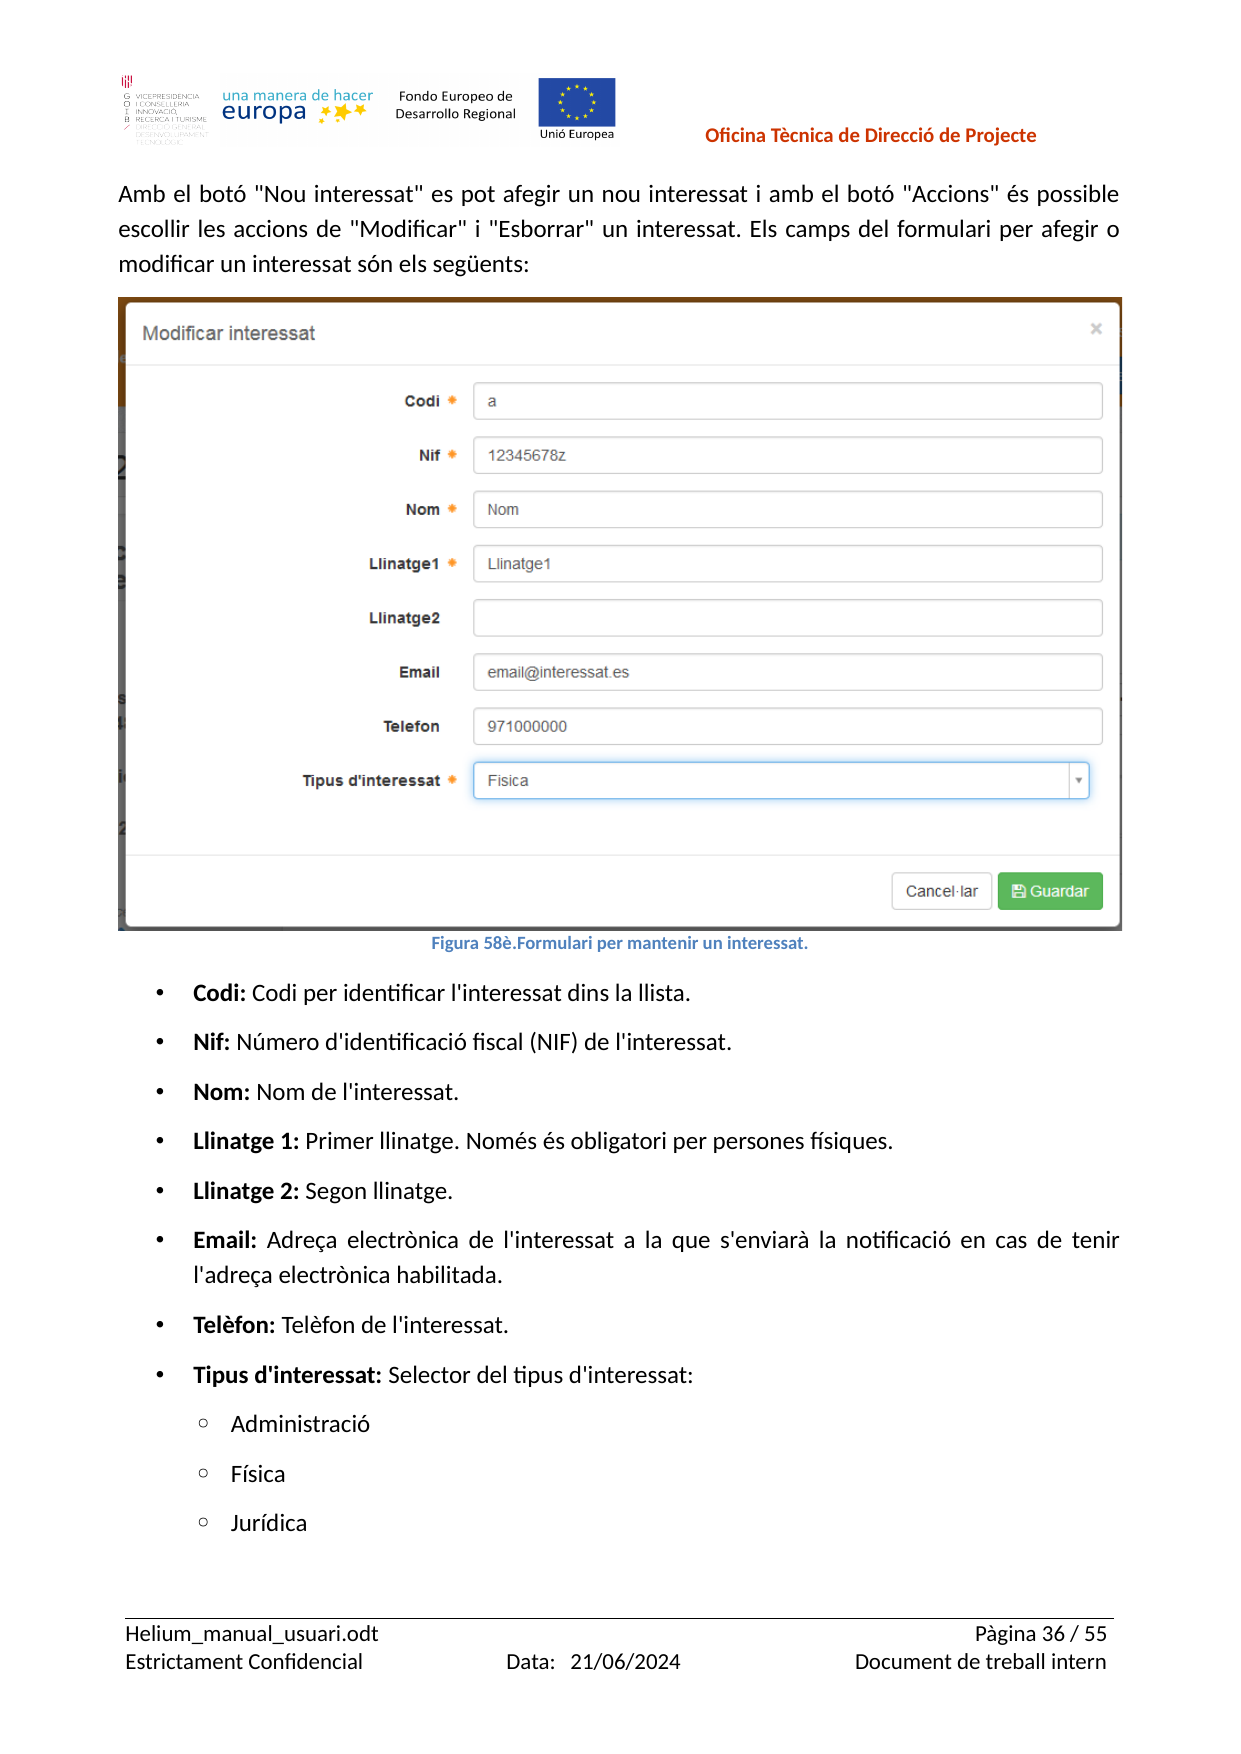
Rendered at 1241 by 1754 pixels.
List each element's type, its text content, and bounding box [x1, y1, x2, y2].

list Física [193, 1458, 1122, 1488]
list Codi: Codi per identificar l'interessat dins la llista. [156, 977, 1122, 1007]
picture [118, 73, 213, 147]
text Figura 58è.Formulari per mantenir un interessat. [118, 931, 1122, 954]
list Nif: Número d'identificació fiscal (NIF) de l'interessat. [156, 1026, 1122, 1057]
picture [118, 297, 1123, 931]
list Tipus d'interessat: Selector del tipus d'interessat: [156, 1359, 1122, 1389]
list Llinatge 2: Segon llinatge. [156, 1175, 1122, 1206]
list Telèfon: Telèfon de l'interessat. [156, 1309, 1122, 1340]
list Administració [193, 1408, 1122, 1439]
list Jurídica [193, 1507, 1122, 1538]
list Llinatge 1: Primer llinatge. Només és obligatori per persones físiques. [156, 1125, 1122, 1156]
list Nom: Nom de l'interessat. [156, 1076, 1122, 1106]
picture [219, 73, 621, 147]
list Email: Adreça electrònica de l'interessat a la que s'enviarà la notificació en cas de tenir l'adreça electrònica habilitada. [156, 1224, 1122, 1290]
text Amb el botó "Nou interessat" es pot afegir un nou interessat i amb el botó "Accions" és possible escollir les accions de "Modificar" i "Esborrar" un interessat. Els camps del formulari per afegir o modificar un interessat són els següents: [118, 178, 1122, 278]
